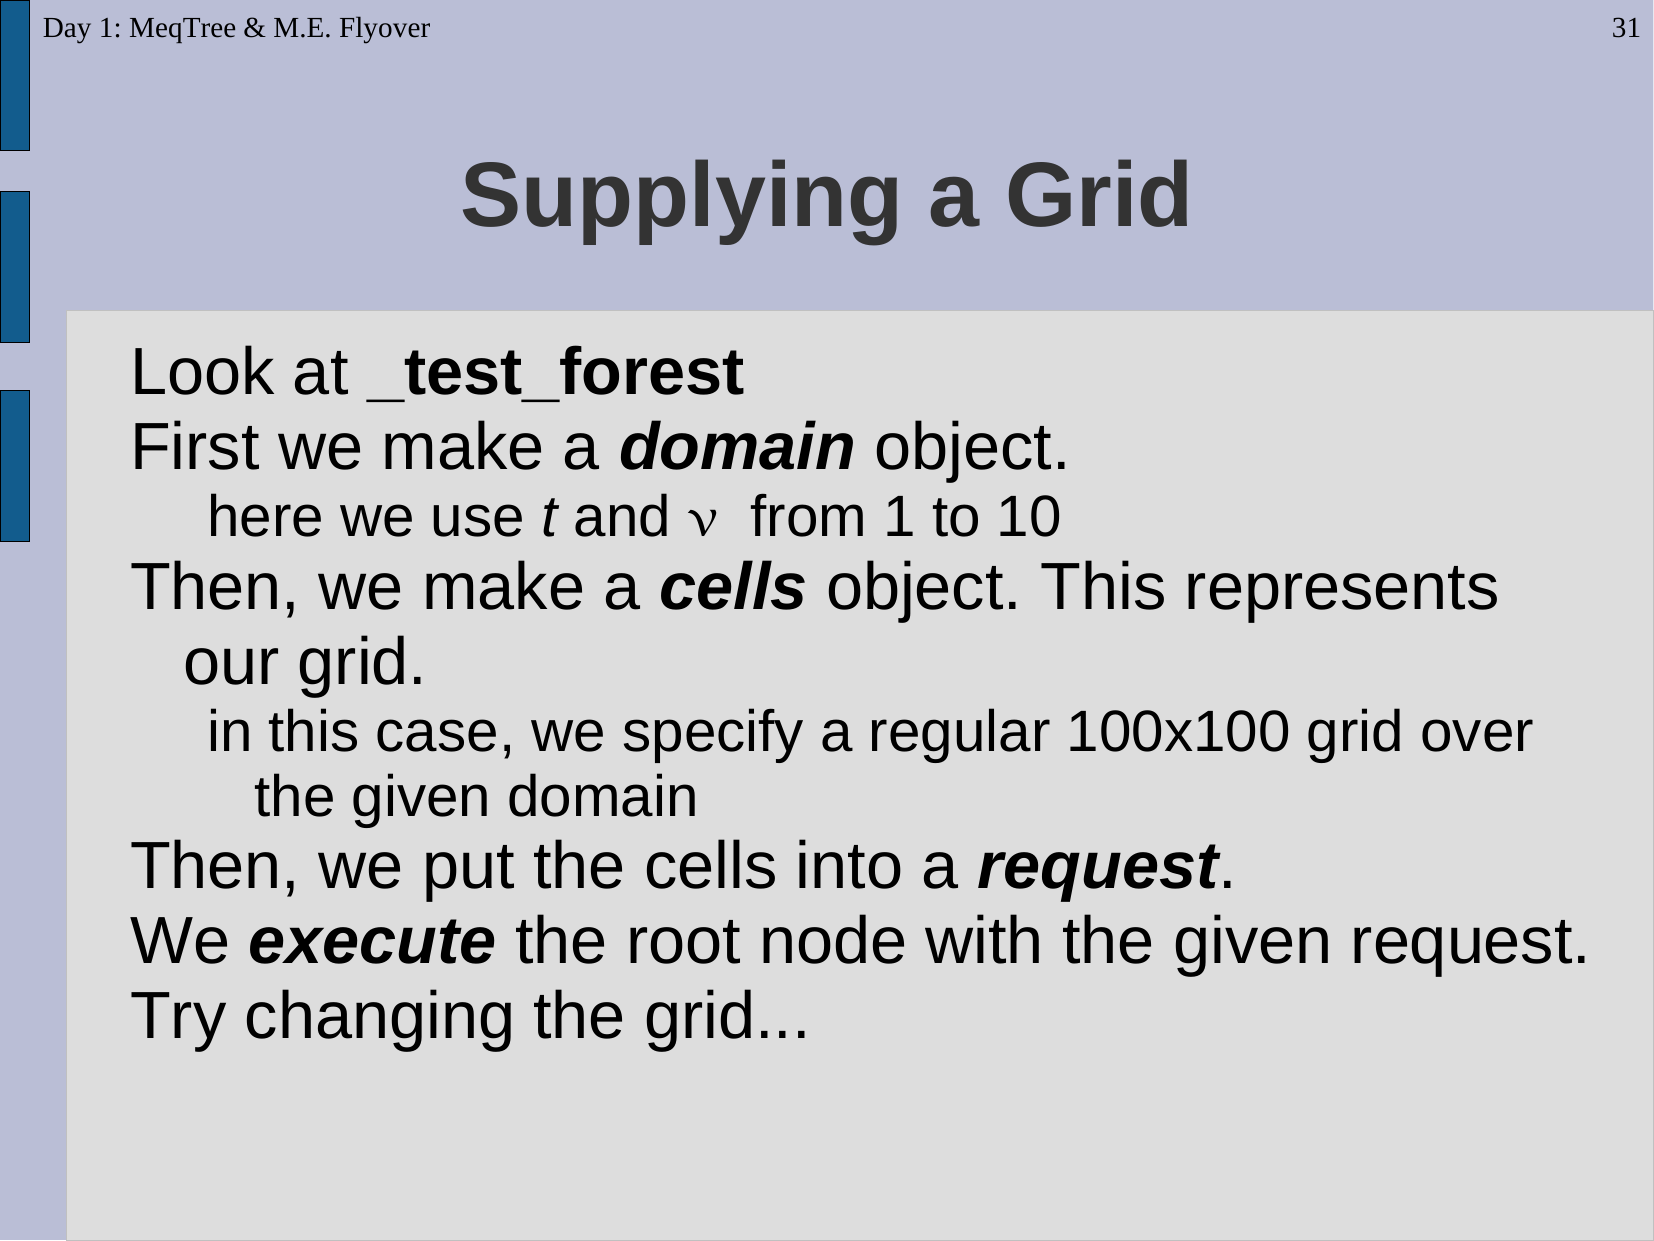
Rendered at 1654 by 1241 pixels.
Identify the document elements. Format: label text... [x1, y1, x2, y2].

title Supplying a Grid [121, 91, 1534, 299]
list Look at _test_forest First we make a domain object. here we use t and  from 1 to 10 Then, we make a cells object. This represents our grid. in this case, we specify a regular 100x100 grid over the given domain Then, we put the cells into a request. We execute the root node with the given request. Try changing the grid... [112, 334, 1606, 1160]
